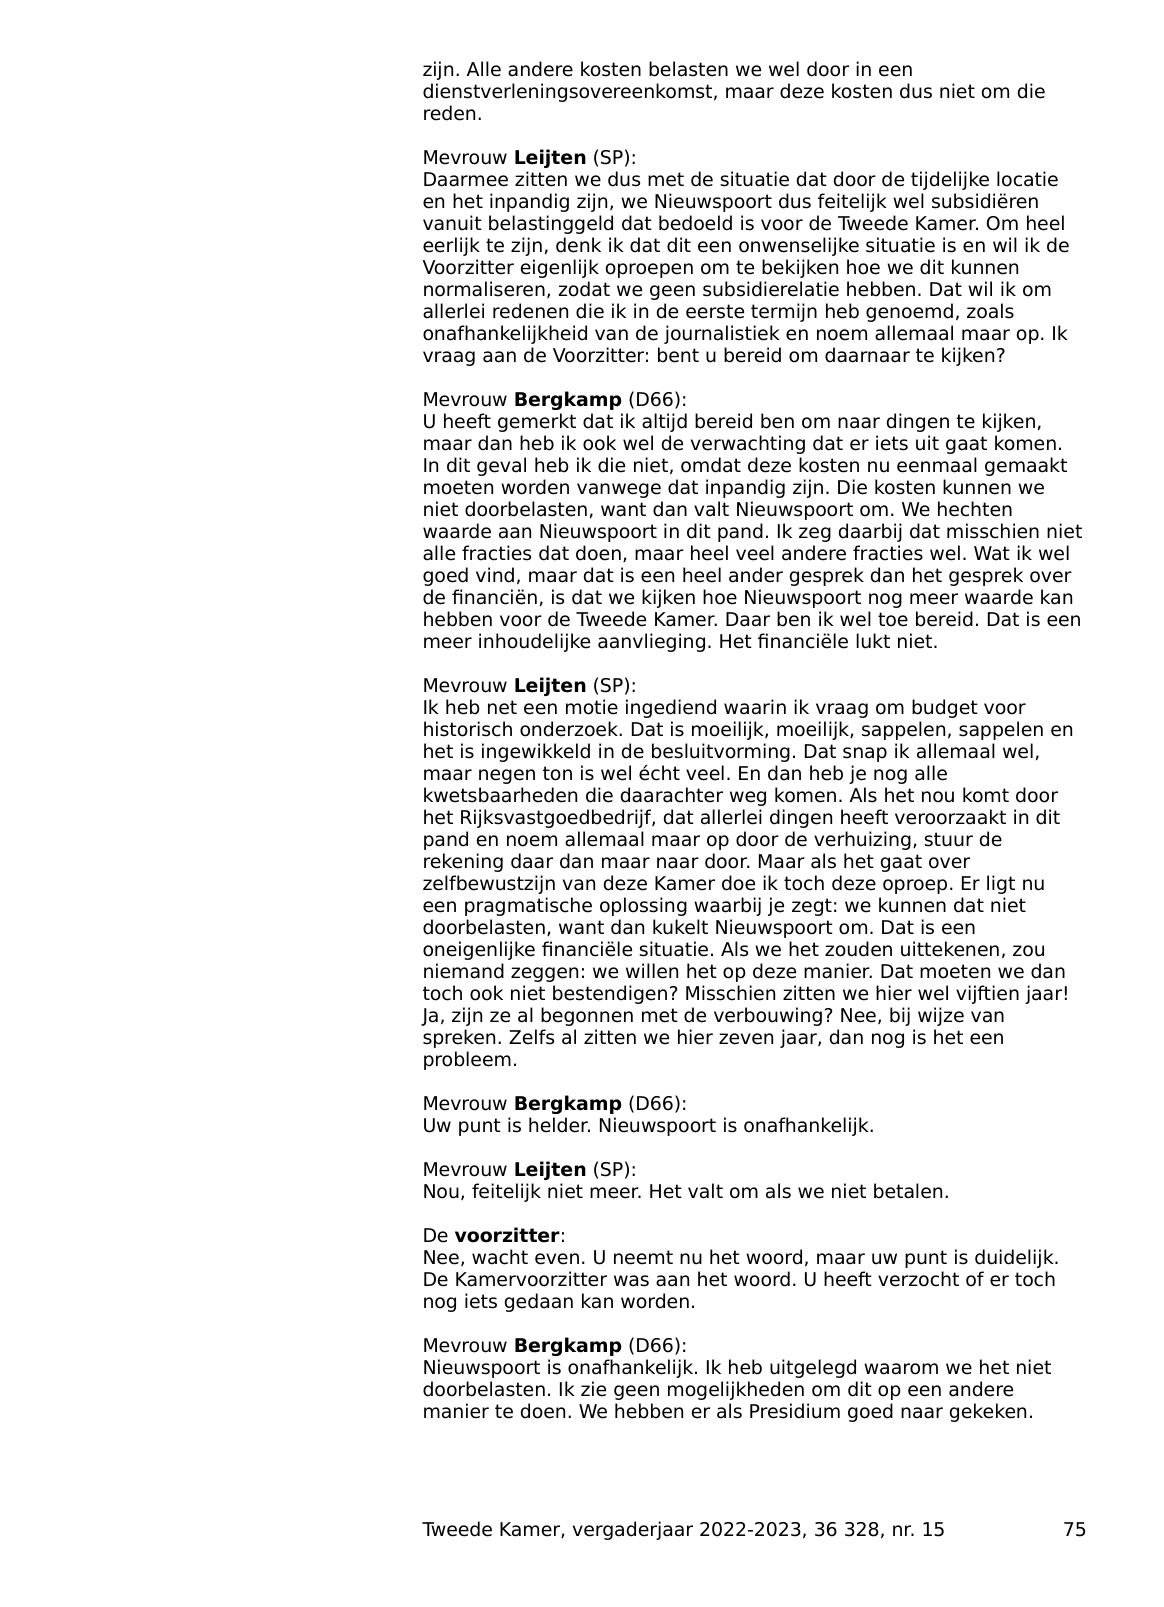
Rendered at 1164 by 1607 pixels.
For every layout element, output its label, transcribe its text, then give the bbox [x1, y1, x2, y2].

text Mevrouw Leijten (SP): [422, 675, 1087, 697]
text Nee, wacht even. U neemt nu het woord, maar uw punt is duidelijk. De Kamervoorzitter was aan het woord. U heeft verzocht of er toch nog iets gedaan kan worden. [422, 1247, 1087, 1313]
text Mevrouw Leijten (SP): [422, 1159, 1087, 1181]
text Uw punt is helder. Nieuwspoort is onafhankelijk. [422, 1115, 1087, 1137]
text Mevrouw Bergkamp (D66): [422, 1335, 1087, 1357]
text Daarmee zitten we dus met de situatie dat door de tijdelijke locatie en het inpandig zijn, we Nieuwspoort dus feitelijk wel subsidiëren vanuit belastinggeld dat bedoeld is voor de Tweede Kamer. Om heel eerlijk te zijn, denk ik dat dit een onwenselijke situatie is en wil ik de Voorzitter eigenlijk oproepen om te bekijken hoe we dit kunnen normaliseren, zodat we geen subsidierelatie hebben. Dat wil ik om allerlei redenen die ik in de eerste termijn heb genoemd, zoals onafhankelijkheid van de journalistiek en noem allemaal maar op. Ik vraag aan de Voorzitter: bent u bereid om daarnaar te kijken? [422, 169, 1087, 367]
text zijn. Alle andere kosten belasten we wel door in een dienstverleningsovereenkomst, maar deze kosten dus niet om die reden. [422, 59, 1087, 125]
text De voorzitter: [422, 1225, 1087, 1247]
text Ik heb net een motie ingediend waarin ik vraag om budget voor historisch onderzoek. Dat is moeilijk, moeilijk, sappelen, sappelen en het is ingewikkeld in de besluitvorming. Dat snap ik allemaal wel, maar negen ton is wel écht veel. En dan heb je nog alle kwetsbaarheden die daarachter weg komen. Als het nou komt door het Rijksvastgoedbedrijf, dat allerlei dingen heeft veroorzaakt in dit pand en noem allemaal maar op door de verhuizing, stuur de rekening daar dan maar naar door. Maar als het gaat over zelfbewustzijn van deze Kamer doe ik toch deze oproep. Er ligt nu een pragmatische oplossing waarbij je zegt: we kunnen dat niet doorbelasten, want dan kukelt Nieuwspoort om. Dat is een oneigenlijke financiële situatie. Als we het zouden uittekenen, zou niemand zeggen: we willen het op deze manier. Dat moeten we dan toch ook niet bestendigen? Misschien zitten we hier wel vijftien jaar! Ja, zijn ze al begonnen met de verbouwing? Nee, bij wijze van spreken. Zelfs al zitten we hier zeven jaar, dan nog is het een probleem. [422, 697, 1087, 1071]
text Nou, feitelijk niet meer. Het valt om als we niet betalen. [422, 1181, 1087, 1203]
text Nieuwspoort is onafhankelijk. Ik heb uitgelegd waarom we het niet doorbelasten. Ik zie geen mogelijkheden om dit op een andere manier te doen. We hebben er als Presidium goed naar gekeken. [422, 1357, 1087, 1423]
text Mevrouw Bergkamp (D66): [422, 1093, 1087, 1115]
text U heeft gemerkt dat ik altijd bereid ben om naar dingen te kijken, maar dan heb ik ook wel de verwachting dat er iets uit gaat komen. In dit geval heb ik die niet, omdat deze kosten nu eenmaal gemaakt moeten worden vanwege dat inpandig zijn. Die kosten kunnen we niet doorbelasten, want dan valt Nieuwspoort om. We hechten waarde aan Nieuwspoort in dit pand. Ik zeg daarbij dat misschien niet alle fracties dat doen, maar heel veel andere fracties wel. Wat ik wel goed vind, maar dat is een heel ander gesprek dan het gesprek over de financiën, is dat we kijken hoe Nieuwspoort nog meer waarde kan hebben voor de Tweede Kamer. Daar ben ik wel toe bereid. Dat is een meer inhoudelijke aanvlieging. Het financiële lukt niet. [422, 411, 1087, 653]
text Mevrouw Leijten (SP): [422, 147, 1087, 169]
text Mevrouw Bergkamp (D66): [422, 389, 1087, 411]
